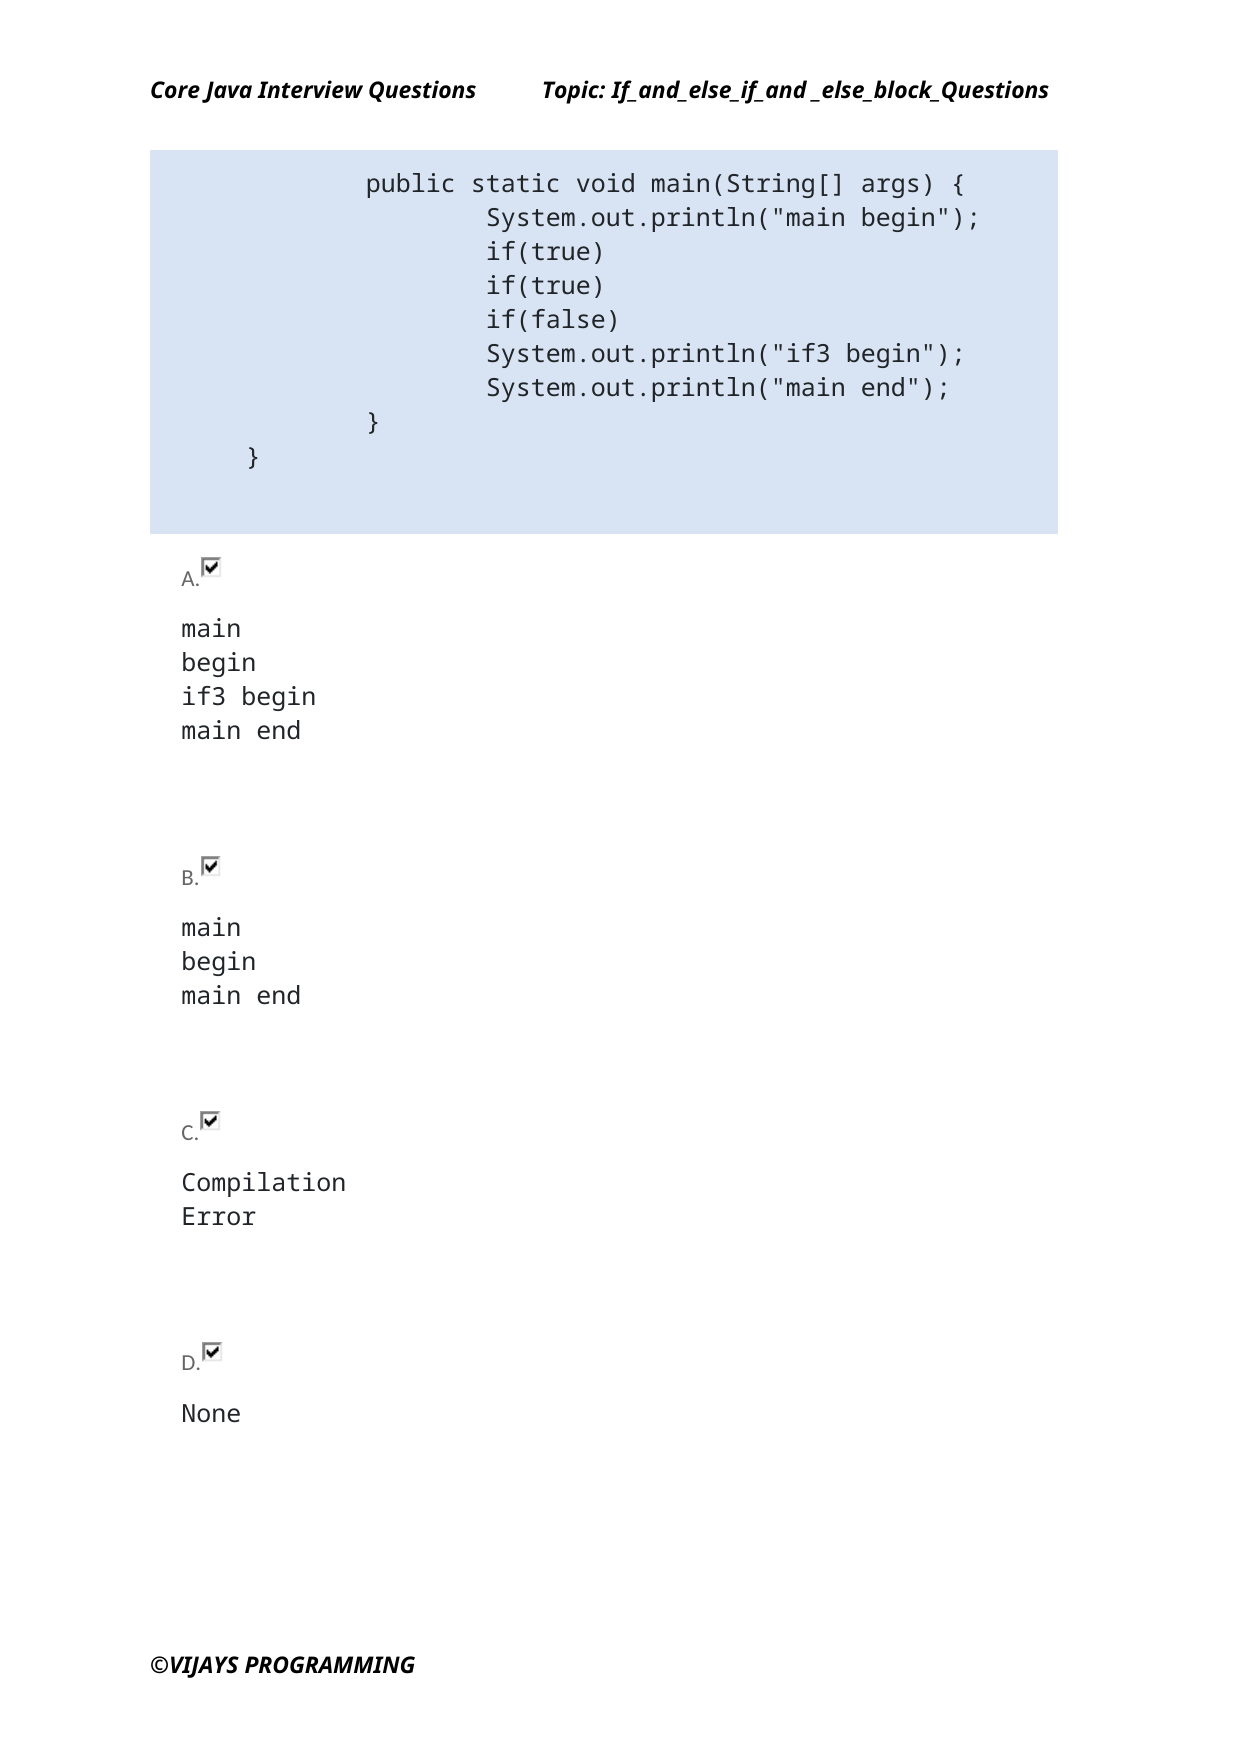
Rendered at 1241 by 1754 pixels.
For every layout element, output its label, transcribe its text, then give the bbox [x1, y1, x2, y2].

table_header C. Compilation Error [181, 1104, 429, 1335]
table_header [150, 150, 230, 534]
table_header [1058, 150, 1090, 534]
table_header D. None [181, 1335, 250, 1532]
table_header B. main begin main end [181, 849, 319, 1104]
table_header public static void main(String[] args) { System.out.println("main begin"); if(true) if(true) if(false) System.out.println("if3 begin"); System.out.println("main end"); } } [230, 150, 1058, 534]
table_header A. main begin if3 begin main end [181, 550, 319, 849]
table_cell [150, 535, 1090, 1547]
